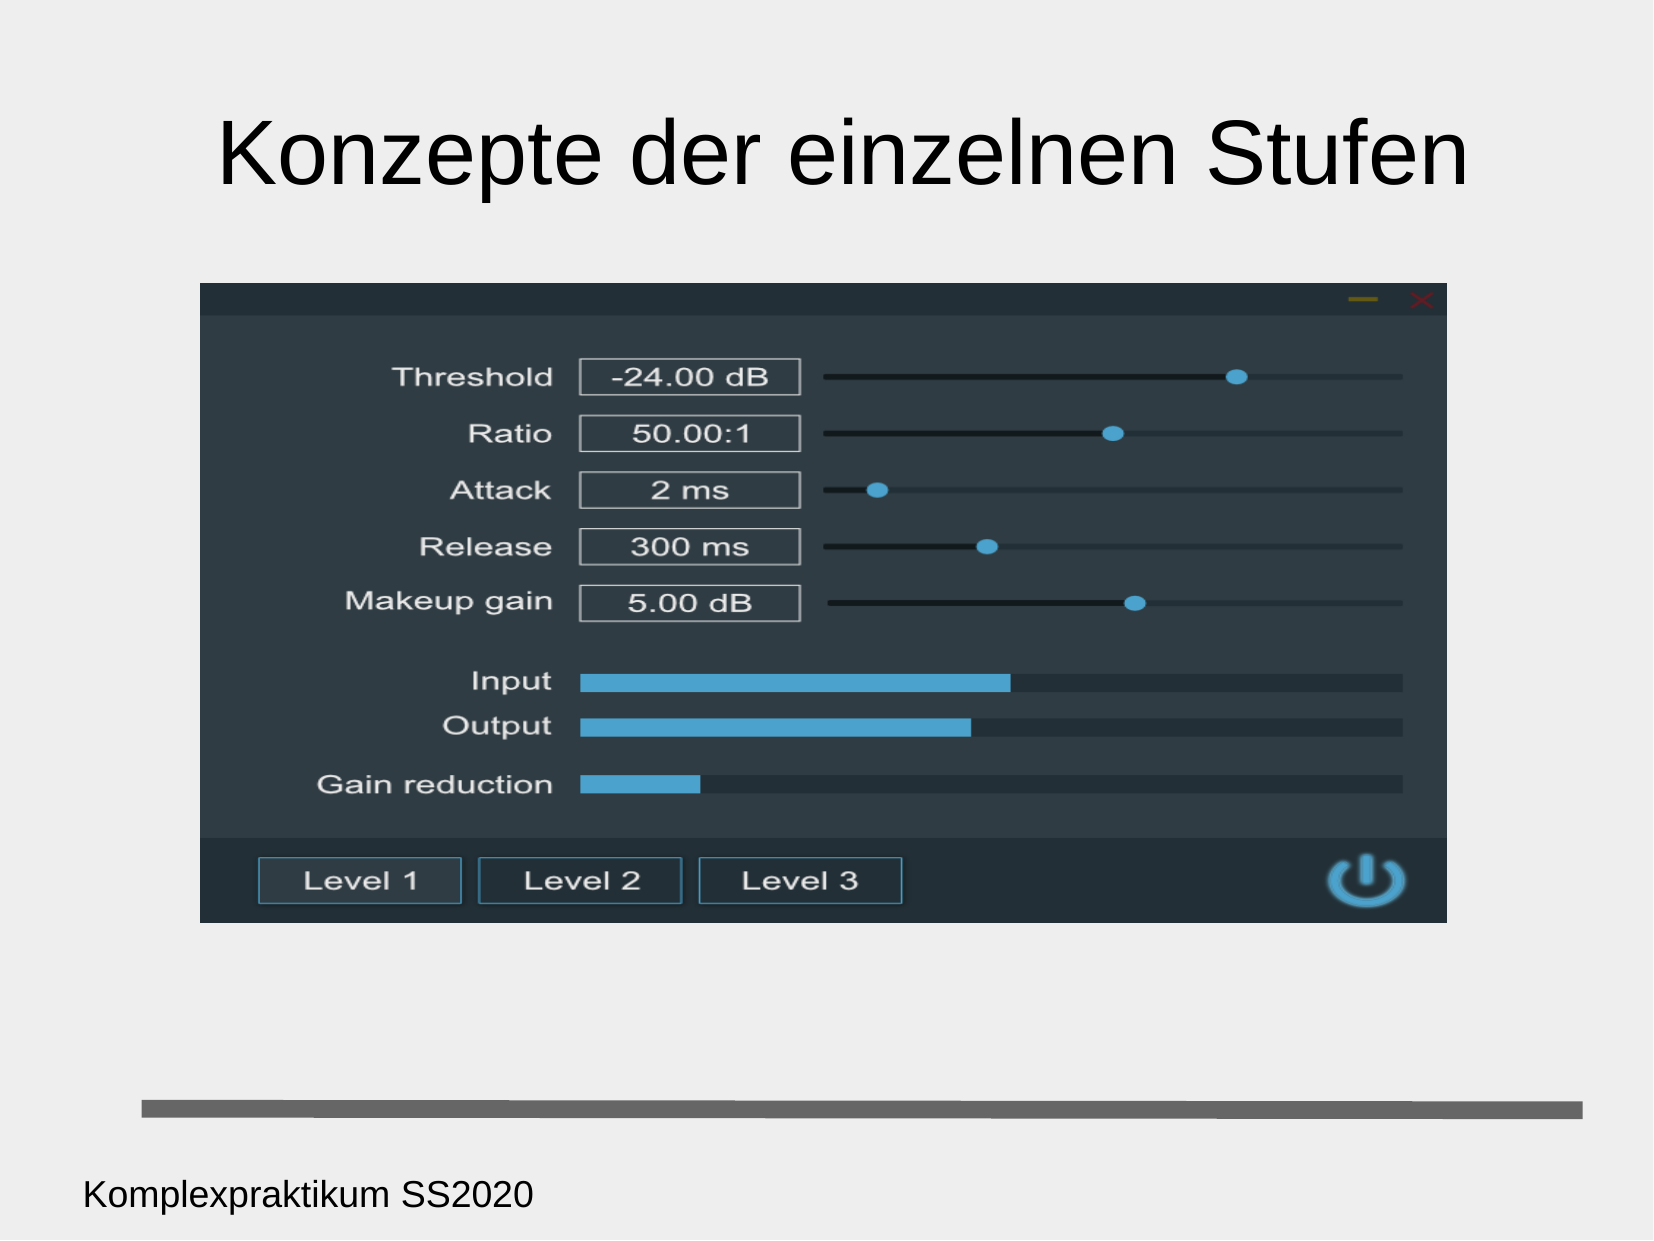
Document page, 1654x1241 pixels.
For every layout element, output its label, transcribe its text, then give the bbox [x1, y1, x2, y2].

picture [200, 283, 1447, 923]
text_box Komplexpraktikum SS2020 [59, 1157, 957, 1233]
title Konzepte der einzelnen Stufen [82, 49, 1571, 257]
